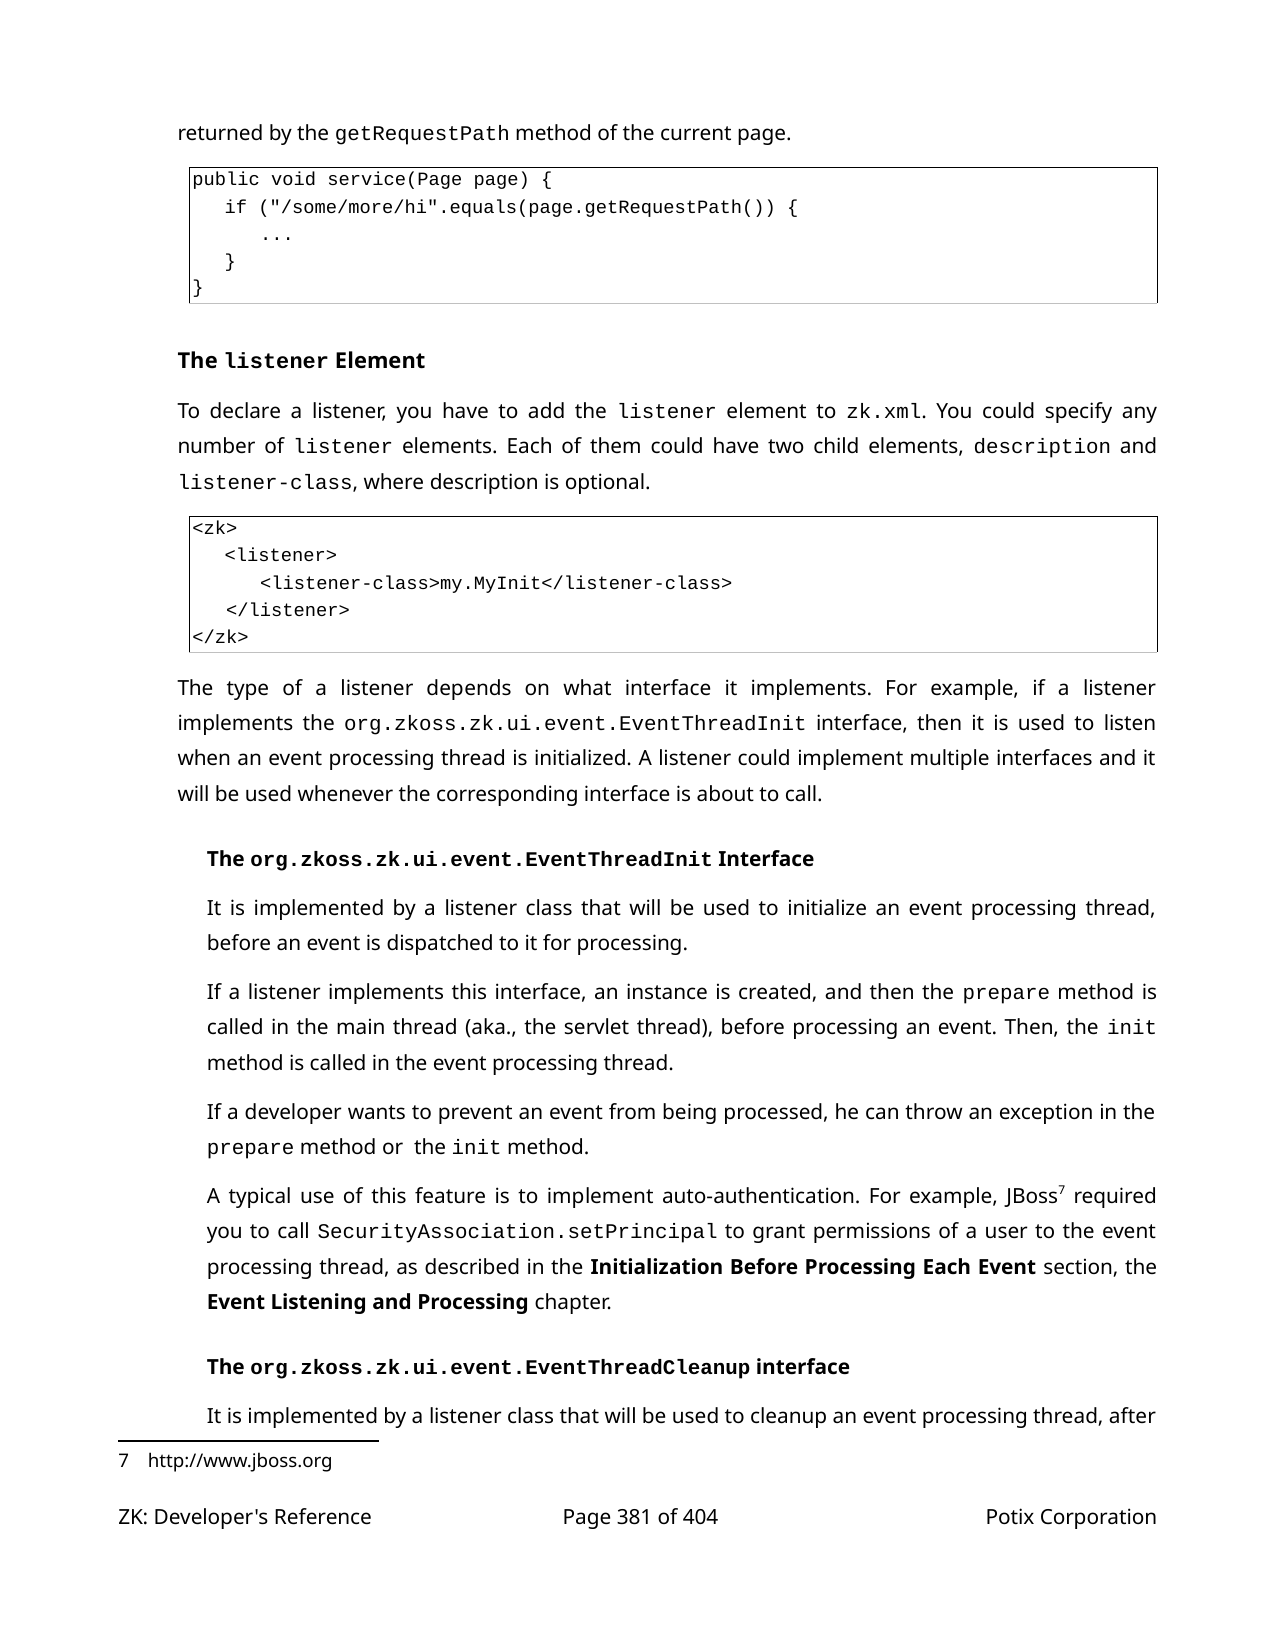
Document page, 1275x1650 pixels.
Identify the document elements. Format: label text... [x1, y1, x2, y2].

text The type of a listener depends on what interface it implements. For example, if a listener implements the org.zkoss.zk.ui.event.EventThreadInit interface, then it is used to listen when an event processing thread is initialized. A listener could implement multiple interfaces and it will be used whenever the corresponding interface is about to call. [177, 673, 1157, 807]
subtitle The org.zkoss.zk.ui.event.EventThreadCleanup interface [207, 1352, 1157, 1381]
text If a listener implements this interface, an instance is created, and then the prepare method is called in the main thread (aka., the servlet thread), before processing an event. Then, the init method is called in the event processing thread. [207, 977, 1157, 1076]
text To declare a listener, you have to add the listener element to zk.xml. You could specify any number of listener elements. Each of them could have two child elements, description and listener-class, where description is optional. [177, 396, 1157, 496]
text } } [190, 249, 1157, 303]
text A typical use of this feature is to implement auto-authentication. For example, JBoss required you to call SecurityAssociation.setPrincipal to grant permissions of a user to the event processing thread, as described in the Initialization Before Processing Each Event section, the Event Listening and Processing chapter. [207, 1181, 1157, 1315]
text </listener> [190, 598, 1157, 622]
text public void service(Page page) { [190, 168, 1157, 192]
text If a developer wants to prevent an event from being processed, he can throw an exception in the prepare method or the init method. [207, 1097, 1157, 1161]
text <listener-class>my.MyInit</listener-class> [190, 571, 1157, 595]
text ... [190, 222, 1157, 246]
text if ("/some/more/hi".equals(page.getRequestPath()) { [190, 194, 1157, 219]
text <zk> [190, 517, 1157, 540]
text http://www.jboss.org [118, 1447, 1157, 1473]
subtitle The org.zkoss.zk.ui.event.EventThreadInit Interface [207, 844, 1157, 872]
text returned by the getRequestPath method of the current page. [177, 118, 1157, 147]
text <listener> [190, 543, 1157, 568]
subtitle The listener Element [177, 345, 1157, 375]
text </zk> [190, 625, 1157, 652]
text It is implemented by a listener class that will be used to cleanup an event processing thread, after [207, 1401, 1157, 1429]
text It is implemented by a listener class that will be used to initialize an event processing thread, before an event is dispatched to it for processing. [207, 893, 1157, 956]
